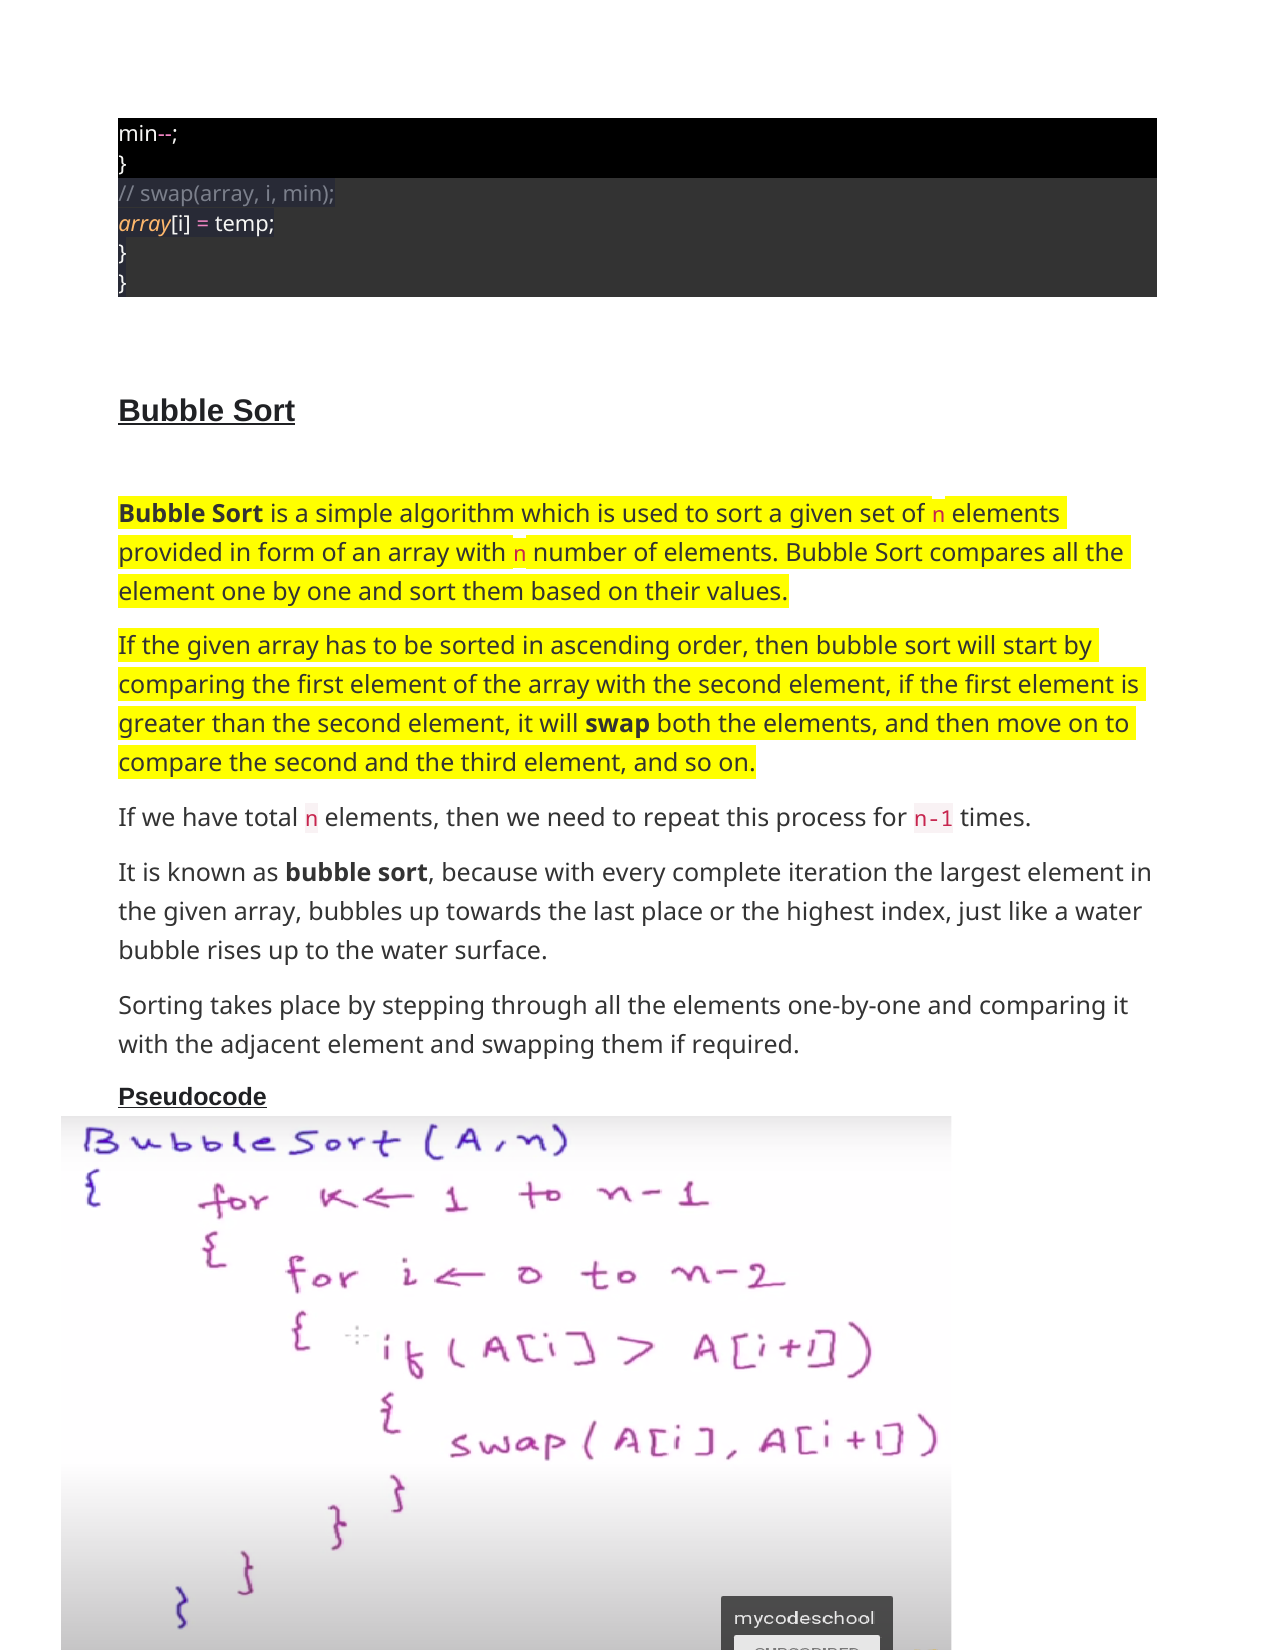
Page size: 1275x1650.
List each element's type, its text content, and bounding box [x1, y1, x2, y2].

text // swap(array, i, min); [118, 178, 1157, 207]
text It is known as bubble sort, because with every complete iteration the largest element in the given array, bubbles up towards the last place or the highest index, just like a water bubble rises up to the water surface. [118, 855, 1157, 967]
text Sorting takes place by stepping through all the elements one-by-one and comparing it with the adjacent element and swapping them if required. [118, 988, 1157, 1061]
text Pseudocode [118, 1082, 1157, 1111]
text If the given array has to be sorted in ascending order, then bubble sort will start by comparing the first element of the array with the second element, if the first element is greater than the second element, it will swap both the elements, and then move on to compare the second and the third element, and so on. [118, 628, 1157, 779]
text } [118, 148, 1157, 178]
picture [61, 1116, 952, 1650]
text Bubble Sort [118, 392, 1157, 428]
text min--; [118, 118, 1157, 148]
text Bubble Sort is a simple algorithm which is used to sort a given set of n elements provided in form of an array with n number of elements. Bubble Sort compares all the element one by one and sort them based on their values. [118, 496, 1157, 608]
text } [118, 267, 1157, 297]
text } [118, 237, 1157, 267]
text array[i] = temp; [118, 207, 1157, 237]
text If we have total n elements, then we need to repeat this process for n-1 times. [118, 800, 1157, 834]
